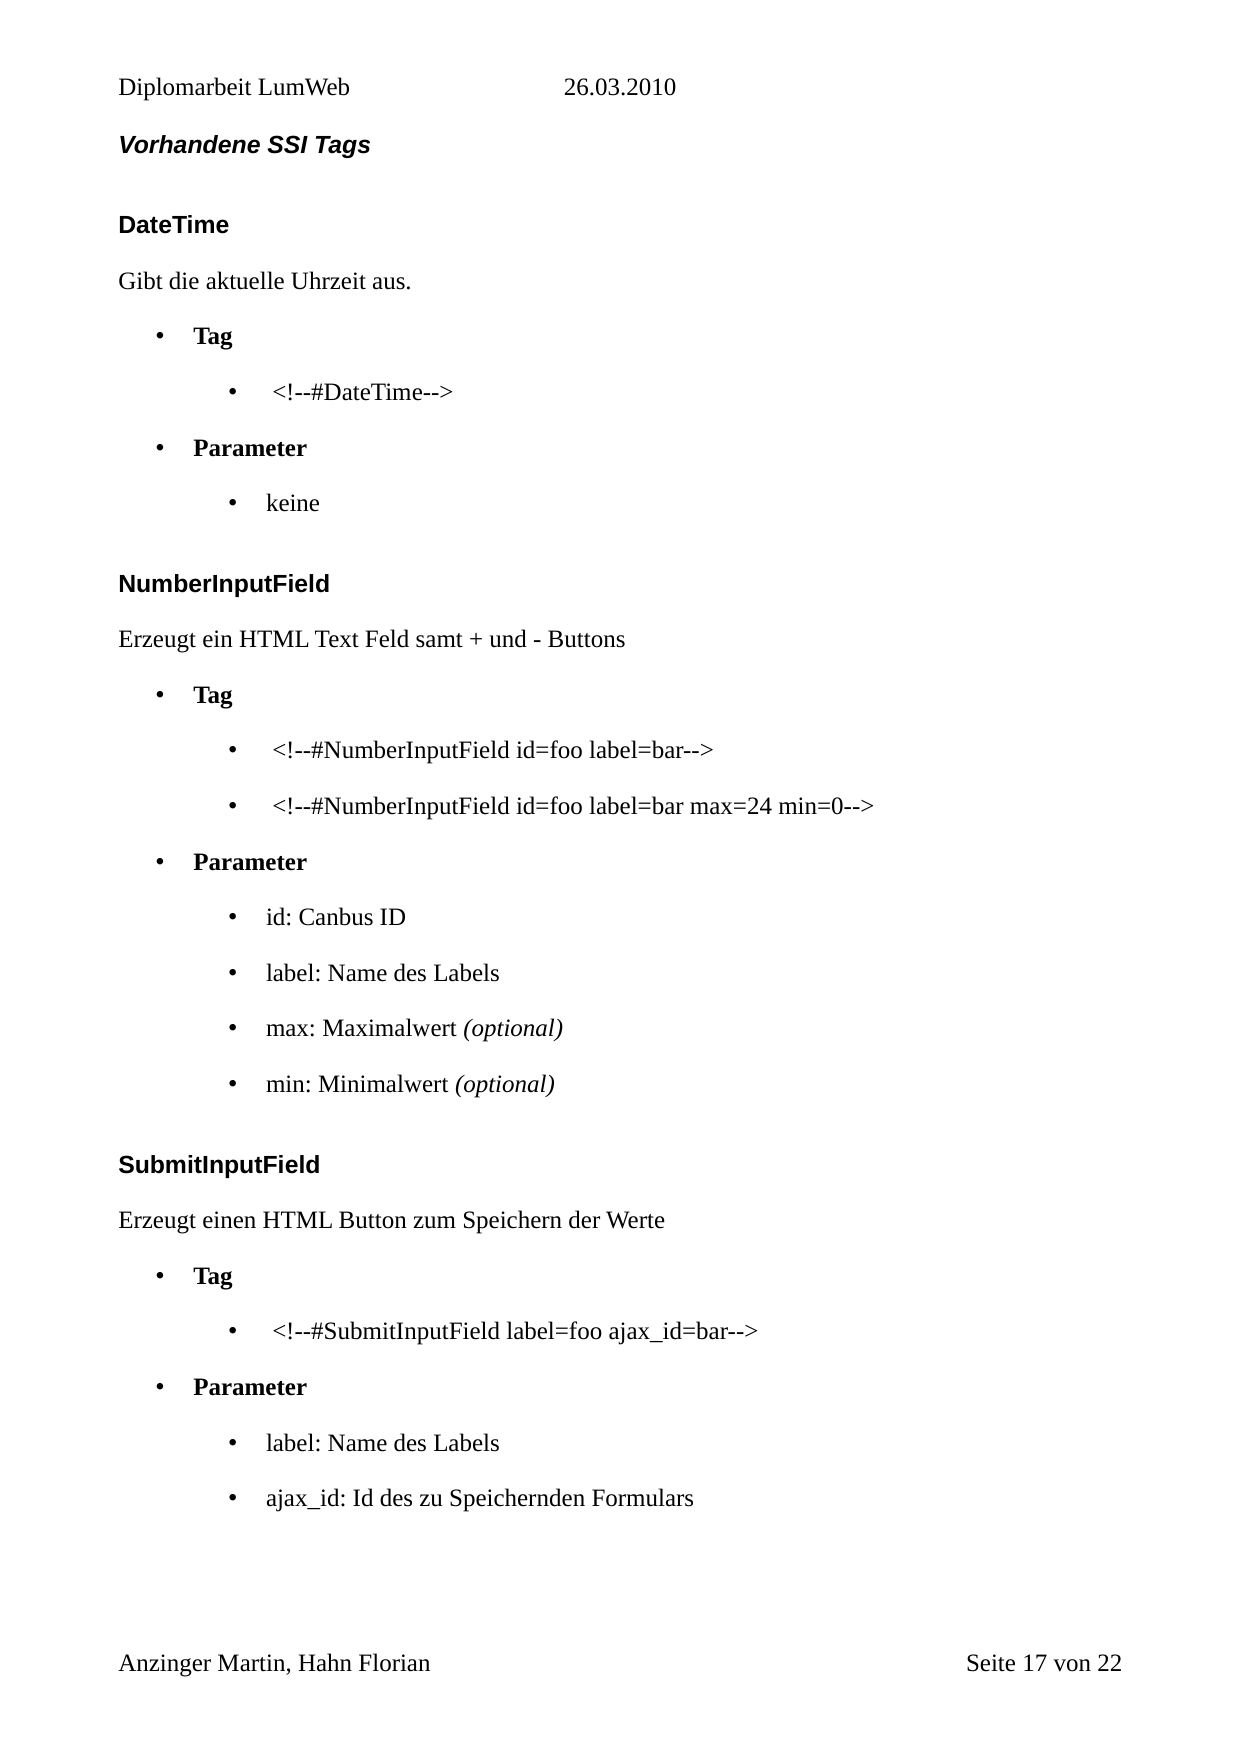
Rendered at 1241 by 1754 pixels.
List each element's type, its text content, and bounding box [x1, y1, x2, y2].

list keine [228, 488, 1122, 517]
subtitle DateTime [118, 210, 1122, 239]
list <!--#DateTime--> [228, 377, 1122, 406]
list max: Maximalwert (optional) [228, 1013, 1122, 1042]
subtitle Vorhandene SSI Tags [118, 130, 1122, 159]
list <!--#NumberInputField id=foo label=bar--> [228, 735, 1122, 764]
list label: Name des Labels [228, 1428, 1122, 1456]
list ajax_id: Id des zu Speichernden Formulars [228, 1483, 1122, 1512]
list Tag [156, 1261, 1122, 1289]
list Parameter [156, 847, 1122, 875]
list Parameter [156, 433, 1122, 461]
text Gibt die aktuelle Uhrzeit aus. [118, 266, 1122, 294]
list min: Minimalwert (optional) [228, 1069, 1122, 1098]
subtitle SubmitInputField [118, 1150, 1122, 1178]
list <!--#NumberInputField id=foo label=bar max=24 min=0--> [228, 791, 1122, 820]
list id: Canbus ID [228, 902, 1122, 931]
text Erzeugt ein HTML Text Feld samt + und - Buttons [118, 624, 1122, 653]
list label: Name des Labels [228, 958, 1122, 987]
subtitle NumberInputField [118, 569, 1122, 597]
list Parameter [156, 1372, 1122, 1401]
text Erzeugt einen HTML Button zum Speichern der Werte [118, 1205, 1122, 1234]
list Tag [156, 321, 1122, 350]
list Tag [156, 680, 1122, 708]
list <!--#SubmitInputField label=foo ajax_id=bar--> [228, 1316, 1122, 1345]
